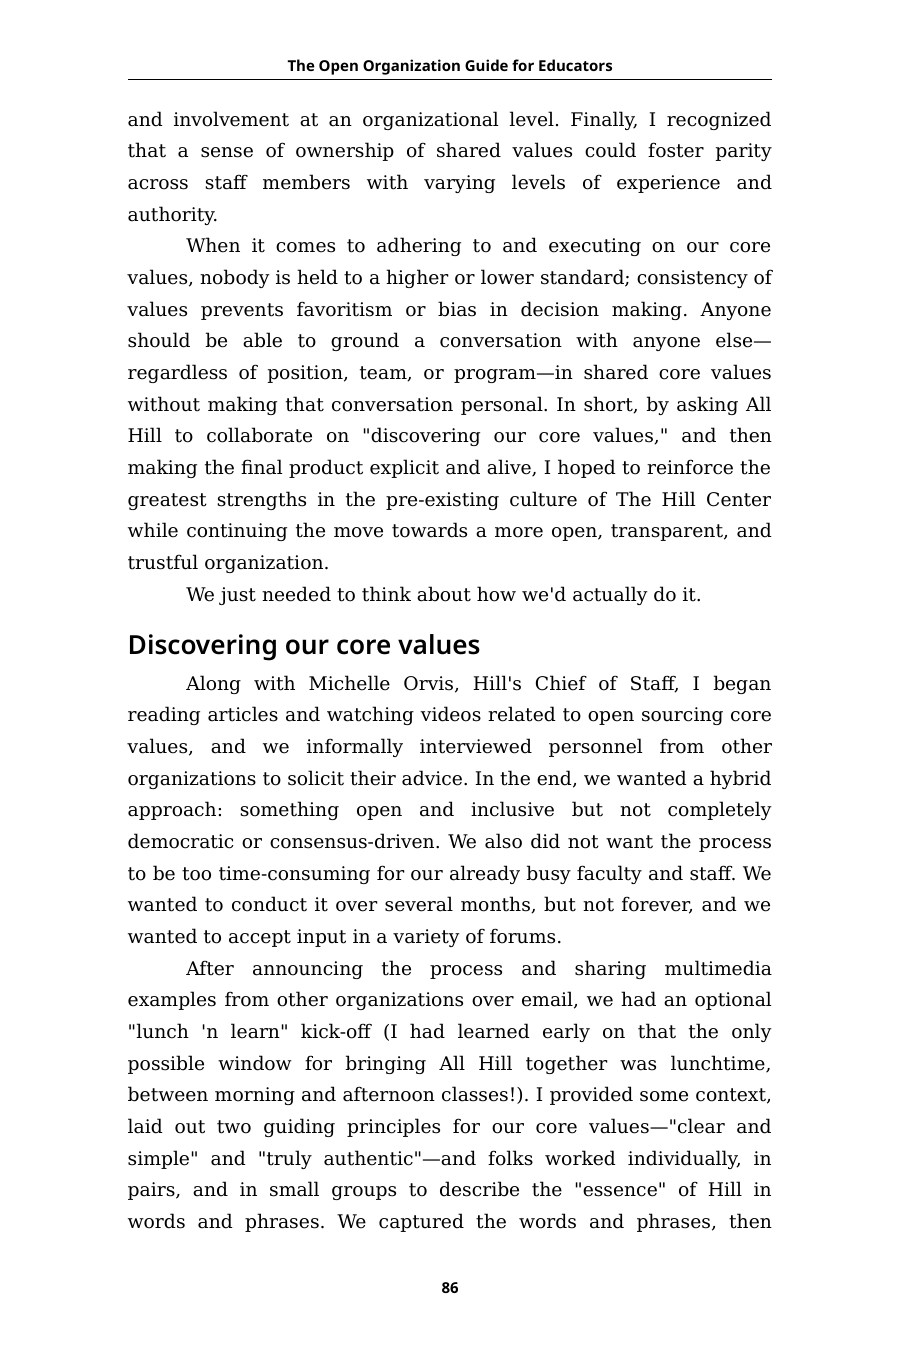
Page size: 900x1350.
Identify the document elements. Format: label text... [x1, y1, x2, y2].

text After announcing the process and sharing multimedia examples from other organizations over email, we had an optional "lunch 'n learn" kick-off (I had learned early on that the only possible window for bringing All Hill together was lunchtime, between morning and afternoon classes!). I provided some context, laid out two guiding principles for our core values—"clear and simple" and "truly authentic"—and folks worked individually, in pairs, and in small groups to describe the "essence" of Hill in words and phrases. We captured the words and phrases, then [127, 958, 772, 1233]
text We just needed to think about how we'd actually do it. [127, 584, 772, 606]
text When it comes to adhering to and executing on our core values, nobody is held to a higher or lower standard; consistency of values prevents favoritism or bias in decision making. Anyone should be able to ground a conversation with anyone else—regardless of position, team, or program—in shared core values without making that conversation personal. In short, by asking All Hill to collaborate on "discovering our core values," and then making the final product explicit and alive, I hoped to reinforce the greatest strengths in the pre-existing culture of The Hill Center while continuing the move towards a more open, transparent, and trustful organization. [127, 235, 772, 574]
subtitle Discovering our core values [127, 630, 772, 660]
text Along with Michelle Orvis, Hill's Chief of Staff, I began reading articles and watching videos related to open sourcing core values, and we informally interviewed personnel from other organizations to solicit their advice. In the end, we wanted a hybrid approach: something open and inclusive but not completely democratic or consensus-driven. We also did not want the process to be too time-consuming for our already busy faculty and staff. We wanted to conduct it over several months, but not forever, and we wanted to accept input in a variety of forums. [127, 673, 772, 948]
text and involvement at an organizational level. Finally, I recognized that a sense of ownership of shared values could foster parity across staff members with varying levels of experience and authority. [127, 109, 772, 226]
